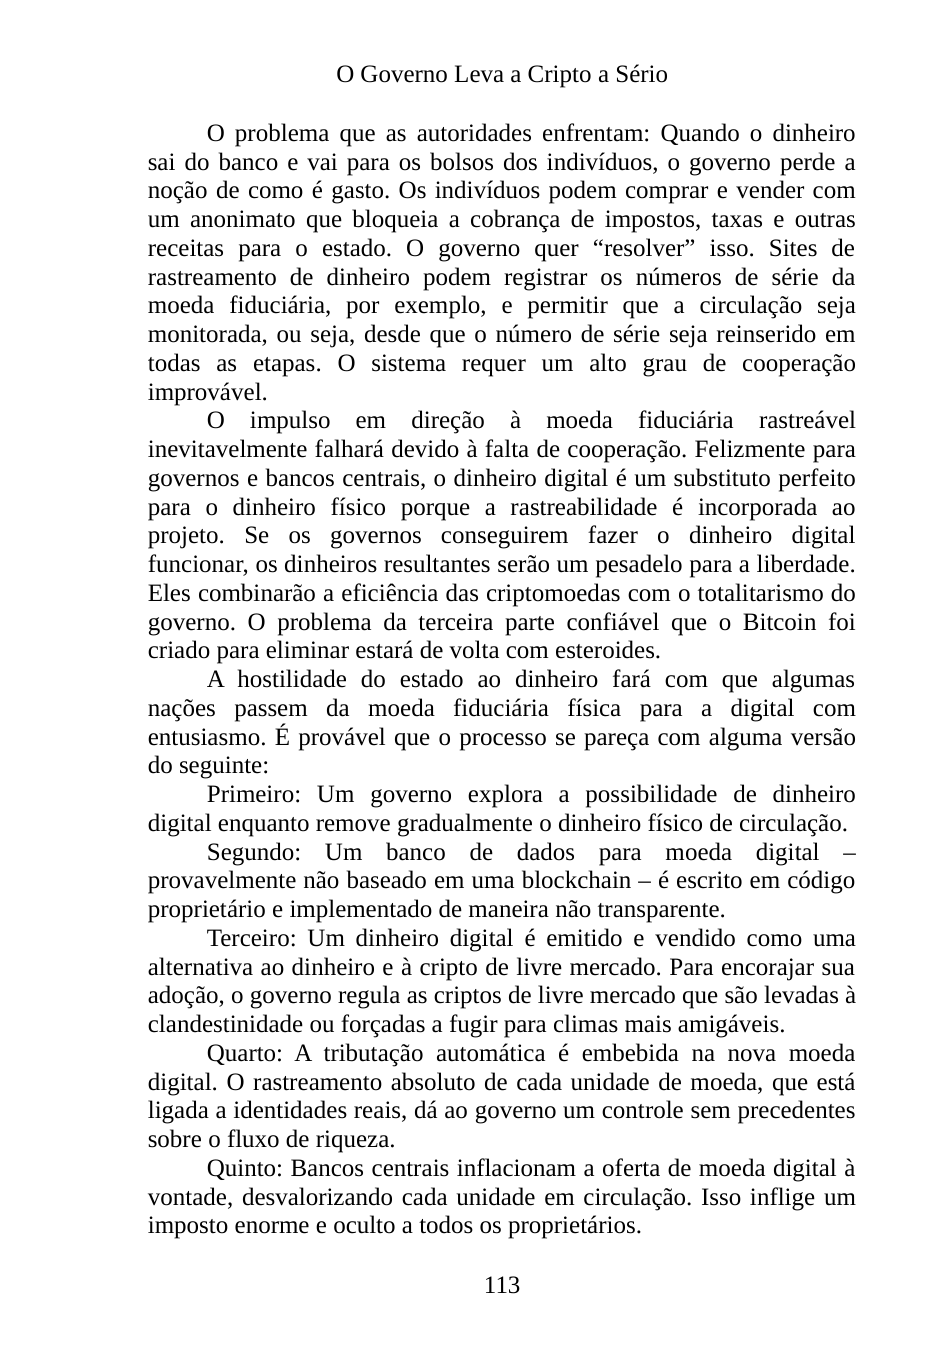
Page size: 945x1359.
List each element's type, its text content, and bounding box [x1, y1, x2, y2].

text Quarto: A tributação automática é embebida na nova moeda digital. O rastreamento absoluto de cada unidade de moeda, que está ligada a identidades reais, dá ao governo um controle sem precedentes sobre o fluxo de riqueza. [148, 1038, 856, 1153]
text Quinto: Bancos centrais inflacionam a oferta de moeda digital à vontade, desvalorizando cada unidade em circulação. Isso inflige um imposto enorme e oculto a todos os proprietários. [148, 1153, 856, 1239]
text Terceiro: Um dinheiro digital é emitido e vendido como uma alternativa ao dinheiro e à cripto de livre mercado. Para encorajar sua adoção, o governo regula as criptos de livre mercado que são levadas à clandestinidade ou forçadas a fugir para climas mais amigáveis. [148, 923, 856, 1038]
text A hostilidade do estado ao dinheiro fará com que algumas nações passem da moeda fiduciária física para a digital com entusiasmo. É provável que o processo se pareça com alguma versão do seguinte: [148, 664, 856, 779]
text O impulso em direção à moeda fiduciária rastreável inevitavelmente falhará devido à falta de cooperação. Felizmente para governos e bancos centrais, o dinheiro digital é um substituto perfeito para o dinheiro físico porque a rastreabilidade é incorporada ao projeto. Se os governos conseguirem fazer o dinheiro digital funcionar, os dinheiros resultantes serão um pesadelo para a liberdade. Eles combinarão a eficiência das criptomoedas com o totalitarismo do governo. O problema da terceira parte confiável que o Bitcoin foi criado para eliminar estará de volta com esteroides. [148, 406, 856, 664]
text Primeiro: Um governo explora a possibilidade de dinheiro digital enquanto remove gradualmente o dinheiro físico de circulação. [148, 779, 856, 837]
text O problema que as autoridades enfrentam: Quando o dinheiro sai do banco e vai para os bolsos dos indivíduos, o governo perde a noção de como é gasto. Os indivíduos podem comprar e vender com um anonimato que bloqueia a cobrança de impostos, taxas e outras receitas para o estado. O governo quer “resolver” isso. Sites de rastreamento de dinheiro podem registrar os números de série da moeda fiduciária, por exemplo, e permitir que a circulação seja monitorada, ou seja, desde que o número de série seja reinserido em todas as etapas. O sistema requer um alto grau de cooperação improvável. [148, 118, 856, 406]
text Segundo: Um banco de dados para moeda digital – provavelmente não baseado em uma blockchain – é escrito em código proprietário e implementado de maneira não transparente. [148, 837, 856, 923]
